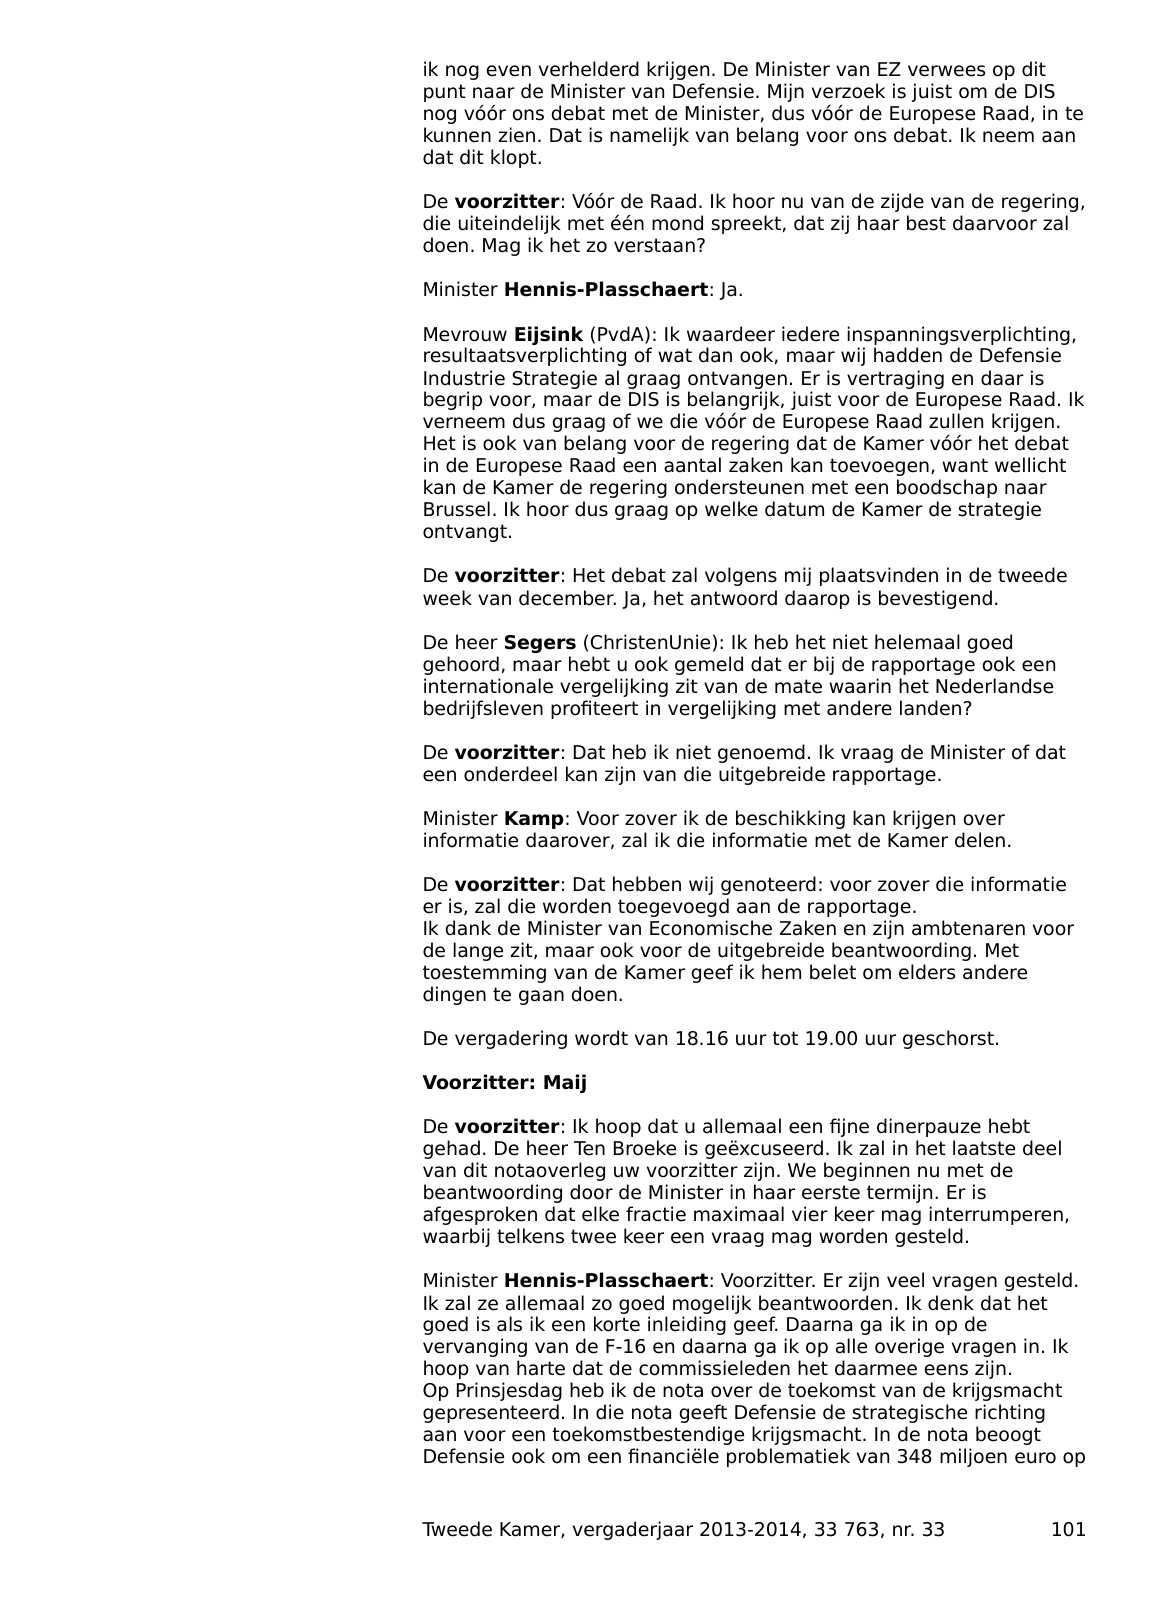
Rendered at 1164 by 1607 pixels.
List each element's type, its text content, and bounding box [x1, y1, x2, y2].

text ik nog even verhelderd krijgen. De Minister van EZ verwees op dit punt naar de Minister van Defensie. Mijn verzoek is juist om de DIS nog vóór ons debat met de Minister, dus vóór de Europese Raad, in te kunnen zien. Dat is namelijk van belang voor ons debat. Ik neem aan dat dit klopt. [422, 59, 1087, 169]
text De voorzitter: Ik hoop dat u allemaal een fijne dinerpauze hebt gehad. De heer Ten Broeke is geëxcuseerd. Ik zal in het laatste deel van dit notaoverleg uw voorzitter zijn. We beginnen nu met de beantwoording door de Minister in haar eerste termijn. Er is afgesproken dat elke fractie maximaal vier keer mag interrumperen, waarbij telkens twee keer een vraag mag worden gesteld. [422, 1116, 1087, 1248]
text De vergadering wordt van 18.16 uur tot 19.00 uur geschorst. [422, 1028, 1087, 1050]
text De heer Segers (ChristenUnie): Ik heb het niet helemaal goed gehoord, maar hebt u ook gemeld dat er bij de rapportage ook een internationale vergelijking zit van de mate waarin het Nederlandse bedrijfsleven profiteert in vergelijking met andere landen? [422, 632, 1087, 719]
subtitle Voorzitter: Maij [422, 1072, 1087, 1094]
text Op Prinsjesdag heb ik de nota over de toekomst van de krijgsmacht gepresenteerd. In die nota geeft Defensie de strategische richting aan voor een toekomstbestendige krijgsmacht. In de nota beoogt Defensie ook om een financiële problematiek van 348 miljoen euro op [422, 1380, 1087, 1468]
text Minister Hennis-Plasschaert: Voorzitter. Er zijn veel vragen gesteld. Ik zal ze allemaal zo goed mogelijk beantwoorden. Ik denk dat het goed is als ik een korte inleiding geef. Daarna ga ik in op de vervanging van de F-16 en daarna ga ik op alle overige vragen in. Ik hoop van harte dat de commissieleden het daarmee eens zijn. [422, 1270, 1087, 1380]
text Minister Kamp: Voor zover ik de beschikking kan krijgen over informatie daarover, zal ik die informatie met de Kamer delen. [422, 808, 1087, 852]
text Ik dank de Minister van Economische Zaken en zijn ambtenaren voor de lange zit, maar ook voor de uitgebreide beantwoording. Met toestemming van de Kamer geef ik hem belet om elders andere dingen te gaan doen. [422, 918, 1087, 1006]
text De voorzitter: Dat heb ik niet genoemd. Ik vraag de Minister of dat een onderdeel kan zijn van die uitgebreide rapportage. [422, 742, 1087, 786]
text De voorzitter: Dat hebben wij genoteerd: voor zover die informatie er is, zal die worden toegevoegd aan de rapportage. [422, 874, 1087, 918]
text Mevrouw Eijsink (PvdA): Ik waardeer iedere inspanningsverplichting, resultaatsverplichting of wat dan ook, maar wij hadden de Defensie Industrie Strategie al graag ontvangen. Er is vertraging en daar is begrip voor, maar de DIS is belangrijk, juist voor de Europese Raad. Ik verneem dus graag of we die vóór de Europese Raad zullen krijgen. Het is ook van belang voor de regering dat de Kamer vóór het debat in de Europese Raad een aantal zaken kan toevoegen, want wellicht kan de Kamer de regering ondersteunen met een boodschap naar Brussel. Ik hoor dus graag op welke datum de Kamer de strategie ontvangt. [422, 323, 1087, 543]
text De voorzitter: Het debat zal volgens mij plaatsvinden in de tweede week van december. Ja, het antwoord daarop is bevestigend. [422, 565, 1087, 609]
text Minister Hennis-Plasschaert: Ja. [422, 279, 1087, 301]
text De voorzitter: Vóór de Raad. Ik hoor nu van de zijde van de regering, die uiteindelijk met één mond spreekt, dat zij haar best daarvoor zal doen. Mag ik het zo verstaan? [422, 191, 1087, 257]
